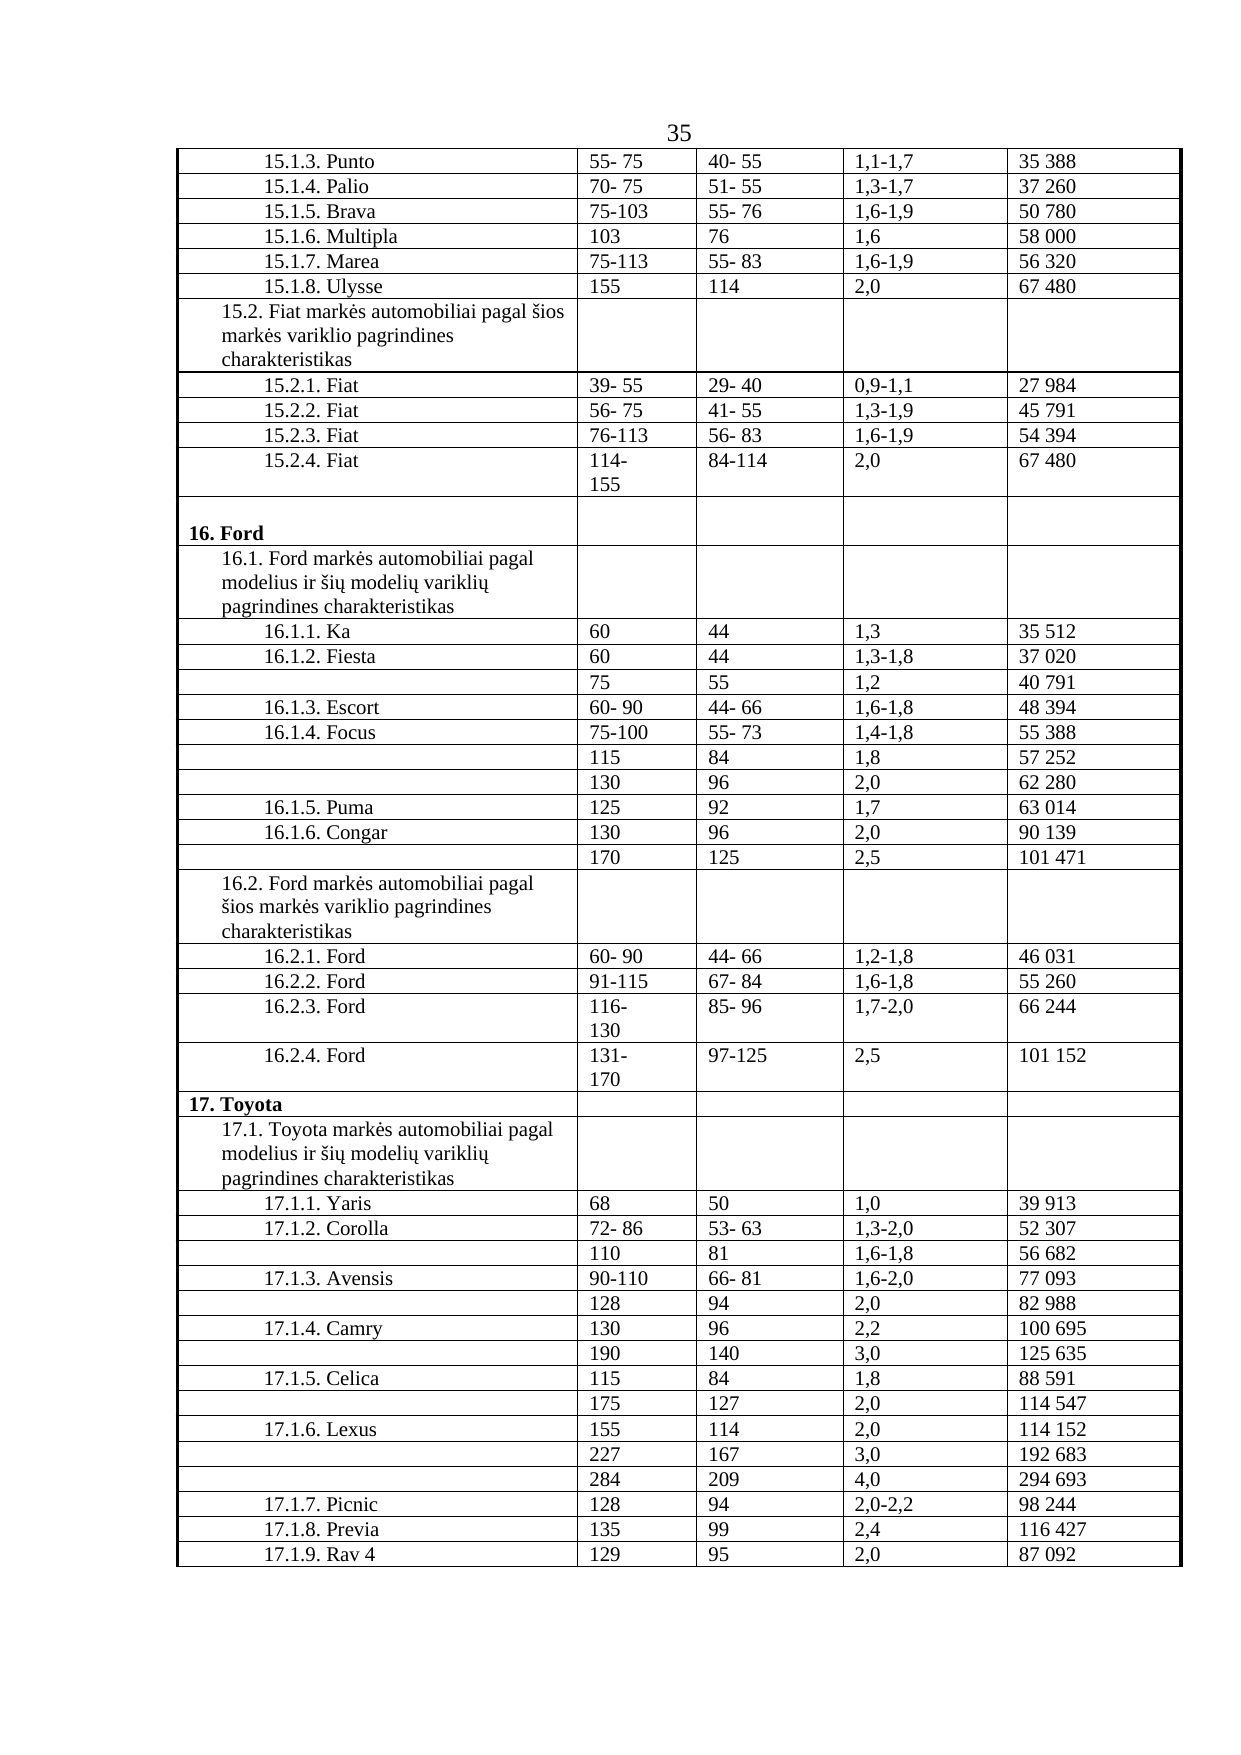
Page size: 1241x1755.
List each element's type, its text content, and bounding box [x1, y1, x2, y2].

table_cell 16.1.3. Escort [179, 695, 577, 719]
table_cell 116-130 [578, 994, 696, 1042]
table_cell 116 427 [1008, 1517, 1179, 1541]
table_cell 17.1.1. Yaris [179, 1191, 577, 1214]
table_cell 29- 40 [697, 373, 843, 397]
table_cell 192 683 [1008, 1442, 1179, 1466]
table_cell 140 [697, 1341, 843, 1365]
table_cell 63 014 [1008, 795, 1179, 819]
table_cell [844, 1117, 1007, 1189]
table_cell 1,3-2,0 [844, 1216, 1007, 1240]
table_cell 167 [697, 1442, 843, 1466]
table_cell [578, 546, 696, 618]
table_cell 16.2.2. Ford [179, 969, 577, 993]
table_cell 50 [697, 1191, 843, 1214]
table_cell 130 [578, 820, 696, 844]
table_cell [844, 299, 1007, 371]
table_cell 60- 90 [578, 695, 696, 719]
table_cell 77 093 [1008, 1266, 1179, 1290]
table_cell 15.2.3. Fiat [179, 423, 577, 447]
table_cell 67- 84 [697, 969, 843, 993]
table_cell 16.2.4. Ford [179, 1043, 577, 1091]
table_cell [179, 1391, 577, 1415]
table_cell 53- 63 [697, 1216, 843, 1240]
table_cell 82 988 [1008, 1291, 1179, 1315]
table_cell 100 695 [1008, 1316, 1179, 1340]
table_cell 17.1.2. Corolla [179, 1216, 577, 1240]
table_cell 15.1.8. Ulysse [179, 274, 577, 298]
table_cell 95 [697, 1542, 843, 1566]
table_cell 15.1.6. Multipla [179, 224, 577, 248]
table_cell 2,4 [844, 1517, 1007, 1541]
table_cell 0,9-1,1 [844, 373, 1007, 397]
table_cell [697, 497, 843, 545]
table_cell 15.1.7. Marea [179, 249, 577, 273]
table_cell [578, 870, 696, 943]
table_cell 17.1. Toyota markės automobiliai pagal modelius ir šių modelių variklių pagrindines charakteristikas [179, 1117, 577, 1189]
table_cell 1,4-1,8 [844, 720, 1007, 744]
table_cell 56 682 [1008, 1241, 1179, 1265]
table_cell 88 591 [1008, 1366, 1179, 1390]
table_cell 84-114 [697, 448, 843, 496]
table_cell 37 020 [1008, 645, 1179, 668]
table_cell 209 [697, 1467, 843, 1491]
table_cell [697, 870, 843, 943]
table_cell 17.1.8. Previa [179, 1517, 577, 1541]
table_cell 125 [578, 795, 696, 819]
table_cell 15.1.4. Palio [179, 174, 577, 198]
table_cell 2,0 [844, 274, 1007, 298]
table_cell 125 635 [1008, 1341, 1179, 1365]
table_cell 44- 66 [697, 944, 843, 968]
table_cell 1,6-1,9 [844, 249, 1007, 273]
table_cell [578, 497, 696, 545]
table_cell 3,0 [844, 1341, 1007, 1365]
table_cell 2,2 [844, 1316, 1007, 1340]
table_cell 70- 75 [578, 174, 696, 198]
table_cell 76 [697, 224, 843, 248]
table_cell 56 320 [1008, 249, 1179, 273]
table_cell [844, 546, 1007, 618]
table_cell 68 [578, 1191, 696, 1214]
table_cell 294 693 [1008, 1467, 1179, 1491]
table_cell [578, 1117, 696, 1189]
table_cell 39 913 [1008, 1191, 1179, 1214]
table_cell 190 [578, 1341, 696, 1365]
table_cell 1,7 [844, 795, 1007, 819]
table_cell [697, 546, 843, 618]
table_cell 101 152 [1008, 1043, 1179, 1091]
table_cell 66 244 [1008, 994, 1179, 1042]
table_cell 227 [578, 1442, 696, 1466]
table_cell 2,0-2,2 [844, 1492, 1007, 1516]
table_cell 45 791 [1008, 398, 1179, 422]
table_cell 135 [578, 1517, 696, 1541]
table_cell 16.1.5. Puma [179, 795, 577, 819]
table_cell [1008, 870, 1179, 943]
table_cell 56- 75 [578, 398, 696, 422]
table_cell [697, 1117, 843, 1189]
table_cell 90-110 [578, 1266, 696, 1290]
table_cell 1,0 [844, 1191, 1007, 1214]
table_cell 94 [697, 1492, 843, 1516]
table_cell 155 [578, 1416, 696, 1441]
table_cell [844, 1092, 1007, 1116]
table_cell 35 512 [1008, 619, 1179, 643]
table_cell 55- 75 [578, 149, 696, 173]
table_cell 60- 90 [578, 944, 696, 968]
table_cell 1,3 [844, 619, 1007, 643]
table_cell 3,0 [844, 1442, 1007, 1466]
table_cell 75-113 [578, 249, 696, 273]
table_cell 2,5 [844, 1043, 1007, 1091]
table_cell 39- 55 [578, 373, 696, 397]
table_cell [179, 1291, 577, 1315]
table_cell 17.1.7. Picnic [179, 1492, 577, 1516]
table_cell [179, 670, 577, 694]
table_cell 130 [578, 770, 696, 794]
table_cell 131-170 [578, 1043, 696, 1091]
table_cell 55- 83 [697, 249, 843, 273]
table_cell 114-155 [578, 448, 696, 496]
table_cell 55 260 [1008, 969, 1179, 993]
table_cell [179, 1241, 577, 1265]
table_cell 40 791 [1008, 670, 1179, 694]
table_cell 114 152 [1008, 1416, 1179, 1441]
table_cell 125 [697, 845, 843, 869]
table_cell 15.2.4. Fiat [179, 448, 577, 496]
table_cell 1,6 [844, 224, 1007, 248]
table_cell 2,5 [844, 845, 1007, 869]
table_cell 15.1.3. Punto [179, 149, 577, 173]
table_cell 55 388 [1008, 720, 1179, 744]
table_cell 92 [697, 795, 843, 819]
table_cell 75-103 [578, 199, 696, 223]
table_cell 1,3-1,9 [844, 398, 1007, 422]
table_cell 60 [578, 619, 696, 643]
table_cell 1,1-1,7 [844, 149, 1007, 173]
table_cell 16.1.4. Focus [179, 720, 577, 744]
table_cell 98 244 [1008, 1492, 1179, 1516]
table_cell 1,6-1,8 [844, 1241, 1007, 1265]
table_cell 16. Ford [179, 497, 577, 545]
table_cell 91-115 [578, 969, 696, 993]
table_cell 46 031 [1008, 944, 1179, 968]
table_cell [1008, 546, 1179, 618]
table_cell [578, 299, 696, 371]
table_cell 1,8 [844, 1366, 1007, 1390]
table_cell 115 [578, 1366, 696, 1390]
table_cell 114 547 [1008, 1391, 1179, 1415]
table_cell 15.1.5. Brava [179, 199, 577, 223]
table_cell 175 [578, 1391, 696, 1415]
table_cell 128 [578, 1291, 696, 1315]
table_cell 87 092 [1008, 1542, 1179, 1566]
table_cell 16.1.2. Fiesta [179, 645, 577, 668]
table_cell 62 280 [1008, 770, 1179, 794]
table_cell [844, 497, 1007, 545]
table_cell 2,0 [844, 448, 1007, 496]
table_cell [179, 1442, 577, 1466]
table_cell 57 252 [1008, 745, 1179, 769]
table_cell 17.1.9. Rav 4 [179, 1542, 577, 1566]
table_cell 85- 96 [697, 994, 843, 1042]
table_cell 55- 73 [697, 720, 843, 744]
table_cell 103 [578, 224, 696, 248]
table_cell 1,6-1,8 [844, 969, 1007, 993]
table_cell [697, 1092, 843, 1116]
table_cell 37 260 [1008, 174, 1179, 198]
table_cell 97-125 [697, 1043, 843, 1091]
table_cell 84 [697, 745, 843, 769]
table_cell 114 [697, 274, 843, 298]
table_cell 115 [578, 745, 696, 769]
table_cell 16.2. Ford markės automobiliai pagal šios markės variklio pagrindines charakteristikas [179, 870, 577, 943]
table_cell [1008, 497, 1179, 545]
table_cell 35 388 [1008, 149, 1179, 173]
table_cell [179, 745, 577, 769]
table_cell 76-113 [578, 423, 696, 447]
table_cell 96 [697, 1316, 843, 1340]
table_cell 1,2-1,8 [844, 944, 1007, 968]
table_cell [179, 770, 577, 794]
table_cell [179, 1467, 577, 1491]
table_cell 15.2.1. Fiat [179, 373, 577, 397]
table_cell 284 [578, 1467, 696, 1491]
table_cell 54 394 [1008, 423, 1179, 447]
table_cell 27 984 [1008, 373, 1179, 397]
table_cell 50 780 [1008, 199, 1179, 223]
table_cell 94 [697, 1291, 843, 1315]
table_cell 15.2.2. Fiat [179, 398, 577, 422]
table_cell 16.2.1. Ford [179, 944, 577, 968]
table_cell 17.1.4. Camry [179, 1316, 577, 1340]
table_cell 1,3-1,8 [844, 645, 1007, 668]
table_cell [1008, 1117, 1179, 1189]
table_cell [578, 1092, 696, 1116]
table_cell 40- 55 [697, 149, 843, 173]
table_cell 17.1.5. Celica [179, 1366, 577, 1390]
table_cell 55- 76 [697, 199, 843, 223]
table_cell 2,0 [844, 1291, 1007, 1315]
table_cell 75-100 [578, 720, 696, 744]
table_cell 1,8 [844, 745, 1007, 769]
table_cell 44- 66 [697, 695, 843, 719]
table_cell 67 480 [1008, 448, 1179, 496]
table_cell 99 [697, 1517, 843, 1541]
table_cell [1008, 299, 1179, 371]
table_cell 44 [697, 619, 843, 643]
table_cell 170 [578, 845, 696, 869]
table_cell 1,7-2,0 [844, 994, 1007, 1042]
table_cell 129 [578, 1542, 696, 1566]
table_cell 81 [697, 1241, 843, 1265]
table_cell 155 [578, 274, 696, 298]
table_cell 17. Toyota [179, 1092, 577, 1116]
table_cell 56- 83 [697, 423, 843, 447]
table_cell 16.1.1. Ka [179, 619, 577, 643]
table_cell 1,2 [844, 670, 1007, 694]
table_cell 75 [578, 670, 696, 694]
table_cell 72- 86 [578, 1216, 696, 1240]
table_cell [179, 1341, 577, 1365]
table_cell 127 [697, 1391, 843, 1415]
table_cell 17.1.3. Avensis [179, 1266, 577, 1290]
table_cell 60 [578, 645, 696, 668]
table_cell 84 [697, 1366, 843, 1390]
table_cell 52 307 [1008, 1216, 1179, 1240]
table_cell 58 000 [1008, 224, 1179, 248]
table_cell 90 139 [1008, 820, 1179, 844]
table_cell 4,0 [844, 1467, 1007, 1491]
table_cell 1,6-2,0 [844, 1266, 1007, 1290]
table_cell 48 394 [1008, 695, 1179, 719]
table_cell 17.1.6. Lexus [179, 1416, 577, 1441]
table_cell 44 [697, 645, 843, 668]
table_cell 96 [697, 820, 843, 844]
table_cell 16.2.3. Ford [179, 994, 577, 1042]
table_cell [179, 845, 577, 869]
table_cell 16.1.6. Congar [179, 820, 577, 844]
table_cell 96 [697, 770, 843, 794]
table_cell [697, 299, 843, 371]
table_cell 1,3-1,7 [844, 174, 1007, 198]
table_cell 16.1. Ford markės automobiliai pagal modelius ir šių modelių variklių pagrindines charakteristikas [179, 546, 577, 618]
table_cell 41- 55 [697, 398, 843, 422]
table_cell 2,0 [844, 1542, 1007, 1566]
table_cell 2,0 [844, 1391, 1007, 1415]
table_cell 2,0 [844, 770, 1007, 794]
table_cell [1008, 1092, 1179, 1116]
table_cell 101 471 [1008, 845, 1179, 869]
table_cell 15.2. Fiat markės automobiliai pagal šios markės variklio pagrindines charakteristikas [179, 299, 577, 371]
table_cell 1,6-1,8 [844, 695, 1007, 719]
table_cell 114 [697, 1416, 843, 1441]
table_cell 1,6-1,9 [844, 423, 1007, 447]
table_cell [844, 870, 1007, 943]
table_cell 130 [578, 1316, 696, 1340]
table_cell 55 [697, 670, 843, 694]
table_cell 67 480 [1008, 274, 1179, 298]
table_cell 2,0 [844, 820, 1007, 844]
table_cell 2,0 [844, 1416, 1007, 1441]
table_cell 1,6-1,9 [844, 199, 1007, 223]
table_cell 110 [578, 1241, 696, 1265]
table_cell 66- 81 [697, 1266, 843, 1290]
table_cell 128 [578, 1492, 696, 1516]
table_cell 51- 55 [697, 174, 843, 198]
